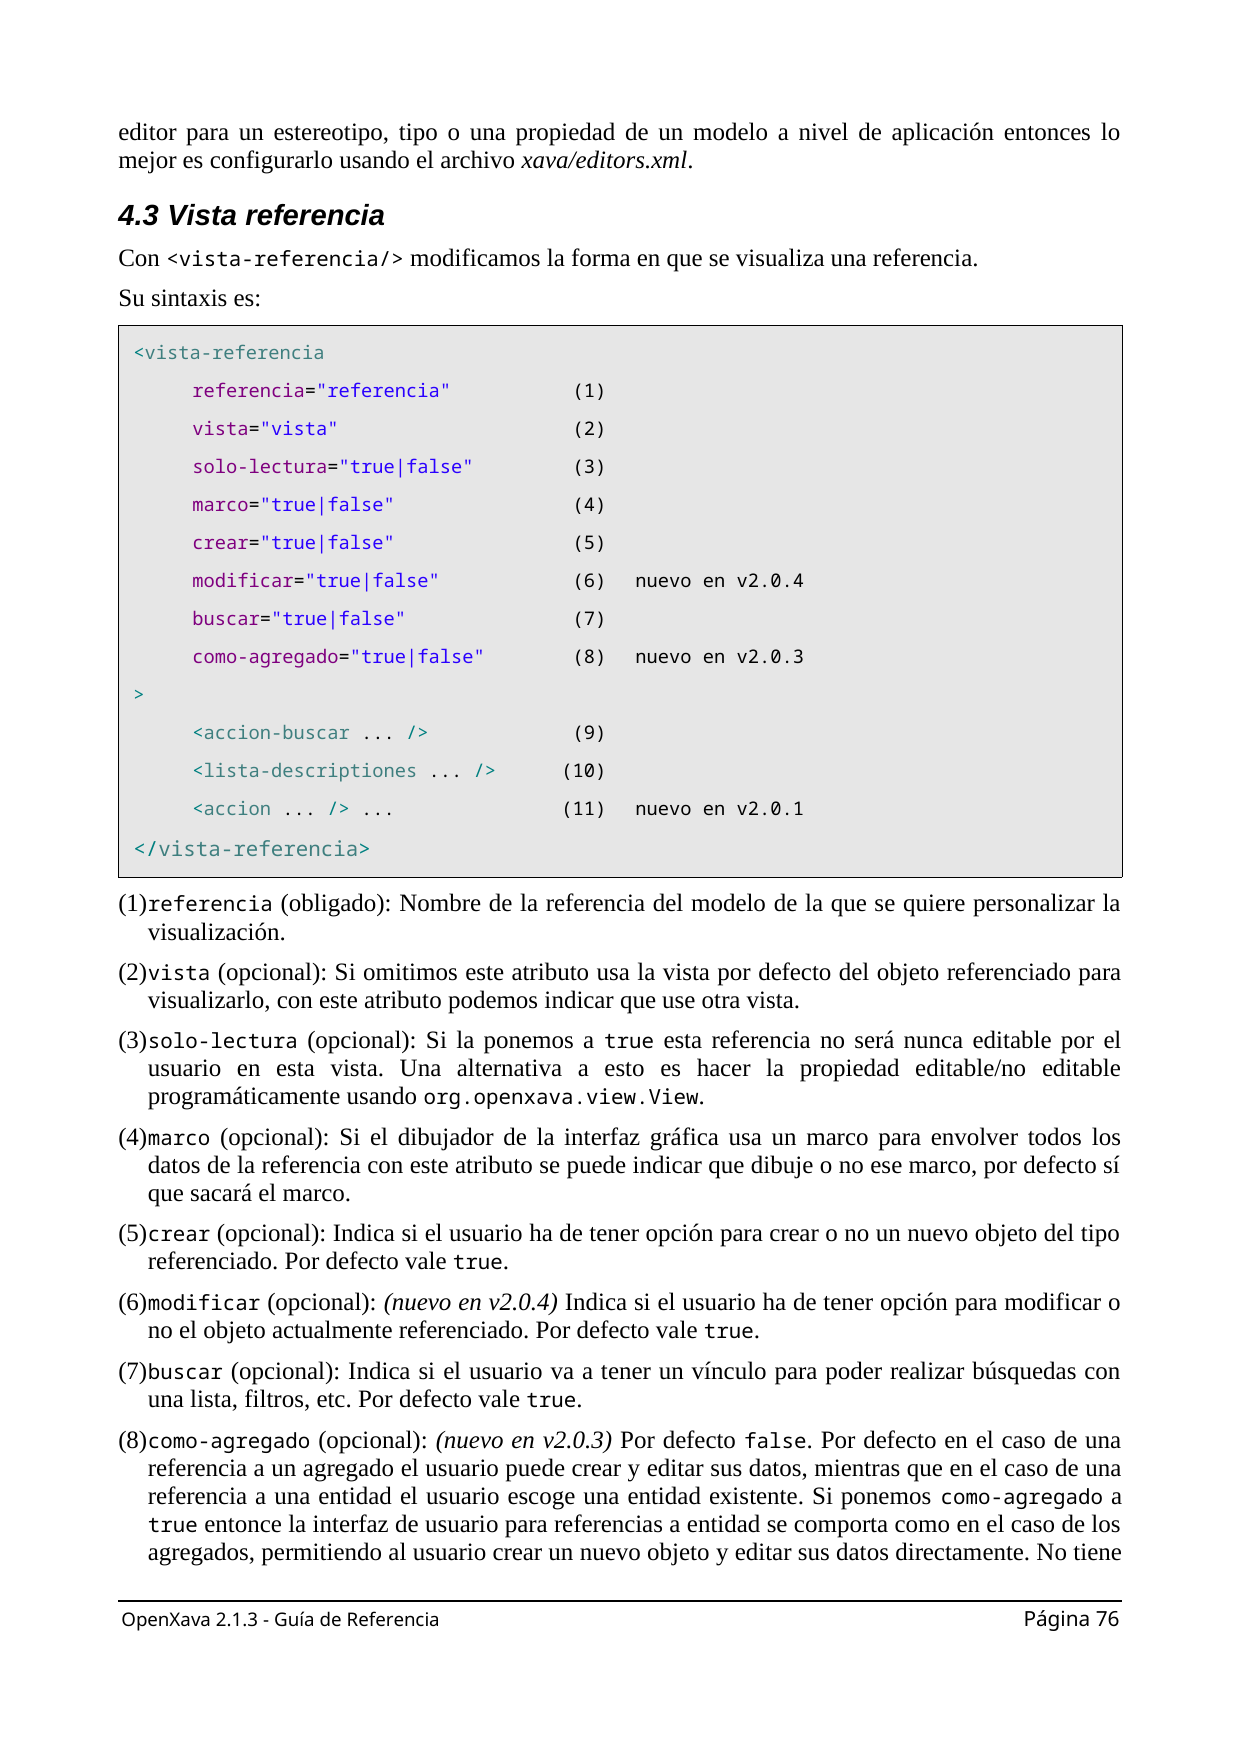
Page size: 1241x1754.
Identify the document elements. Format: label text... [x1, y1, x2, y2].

text > [119, 667, 1122, 705]
list referencia (obligado): Nombre de la referencia del modelo de la que se quiere personalizar la visualización. [118, 889, 1122, 945]
list buscar (opcional): Indica si el usuario va a tener un vínculo para poder realizar búsquedas con una lista, filtros, etc. Por defecto vale true. [118, 1357, 1122, 1413]
text como-agregado="true|false" (8) nuevo en v2.0.3 [119, 629, 1122, 667]
text marco="true|false" (4) [119, 477, 1122, 515]
text modificar="true|false" (6) nuevo en v2.0.4 [119, 553, 1122, 591]
list crear (opcional): Indica si el usuario ha de tener opción para crear o no un nuevo objeto del tipo referenciado. Por defecto vale true. [118, 1219, 1122, 1276]
text </vista-referencia> [119, 819, 1122, 877]
list modificar (opcional): (nuevo en v2.0.4) Indica si el usuario ha de tener opción para modificar o no el objeto actualmente referenciado. Por defecto vale true. [118, 1288, 1122, 1344]
text editor para un estereotipo, tipo o una propiedad de un modelo a nivel de aplicación entonces lo mejor es configurarlo usando el archivo xava/editors.xml. [118, 118, 1122, 173]
list marco (opcional): Si el dibujador de la interfaz gráfica usa un marco para envolver todos los datos de la referencia con este atributo se puede indicar que dibuje o no ese marco, por defecto sí que sacará el marco. [118, 1123, 1122, 1207]
subtitle Vista referencia [118, 198, 1122, 231]
text Con <vista-referencia/> modificamos la forma en que se visualiza una referencia. [118, 244, 1122, 272]
text solo-lectura="true|false" (3) [119, 439, 1122, 477]
list como-agregado (opcional): (nuevo en v2.0.3) Por defecto false. Por defecto en el caso de una referencia a un agregado el usuario puede crear y editar sus datos, mientras que en el caso de una referencia a una entidad el usuario escoge una entidad existente. Si ponemos como-agregado a true entonce la interfaz de usuario para referencias a entidad se comporta como en el caso de los agregados, permitiendo al usuario crear un nuevo objeto y editar sus datos directamente. No tiene [118, 1426, 1122, 1566]
text buscar="true|false" (7) [119, 591, 1122, 629]
list solo-lectura (opcional): Si la ponemos a true esta referencia no será nunca editable por el usuario en esta vista. Una alternativa a esto es hacer la propiedad editable/no editable programáticamente usando org.openxava.view.View. [118, 1026, 1122, 1111]
list vista (opcional): Si omitimos este atributo usa la vista por defecto del objeto referenciado para visualizarlo, con este atributo podemos indicar que use otra vista. [118, 958, 1122, 1014]
text referencia="referencia" (1) [119, 363, 1122, 401]
text <accion-buscar ... /> (9) [119, 705, 1122, 743]
text Su sintaxis es: [118, 284, 1122, 312]
text <lista-descriptiones ... /> (10) [119, 743, 1122, 781]
text crear="true|false" (5) [119, 515, 1122, 553]
text <accion ... /> ... (11) nuevo en v2.0.1 [119, 781, 1122, 819]
text vista="vista" (2) [119, 401, 1122, 439]
text <vista-referencia [119, 326, 1122, 363]
